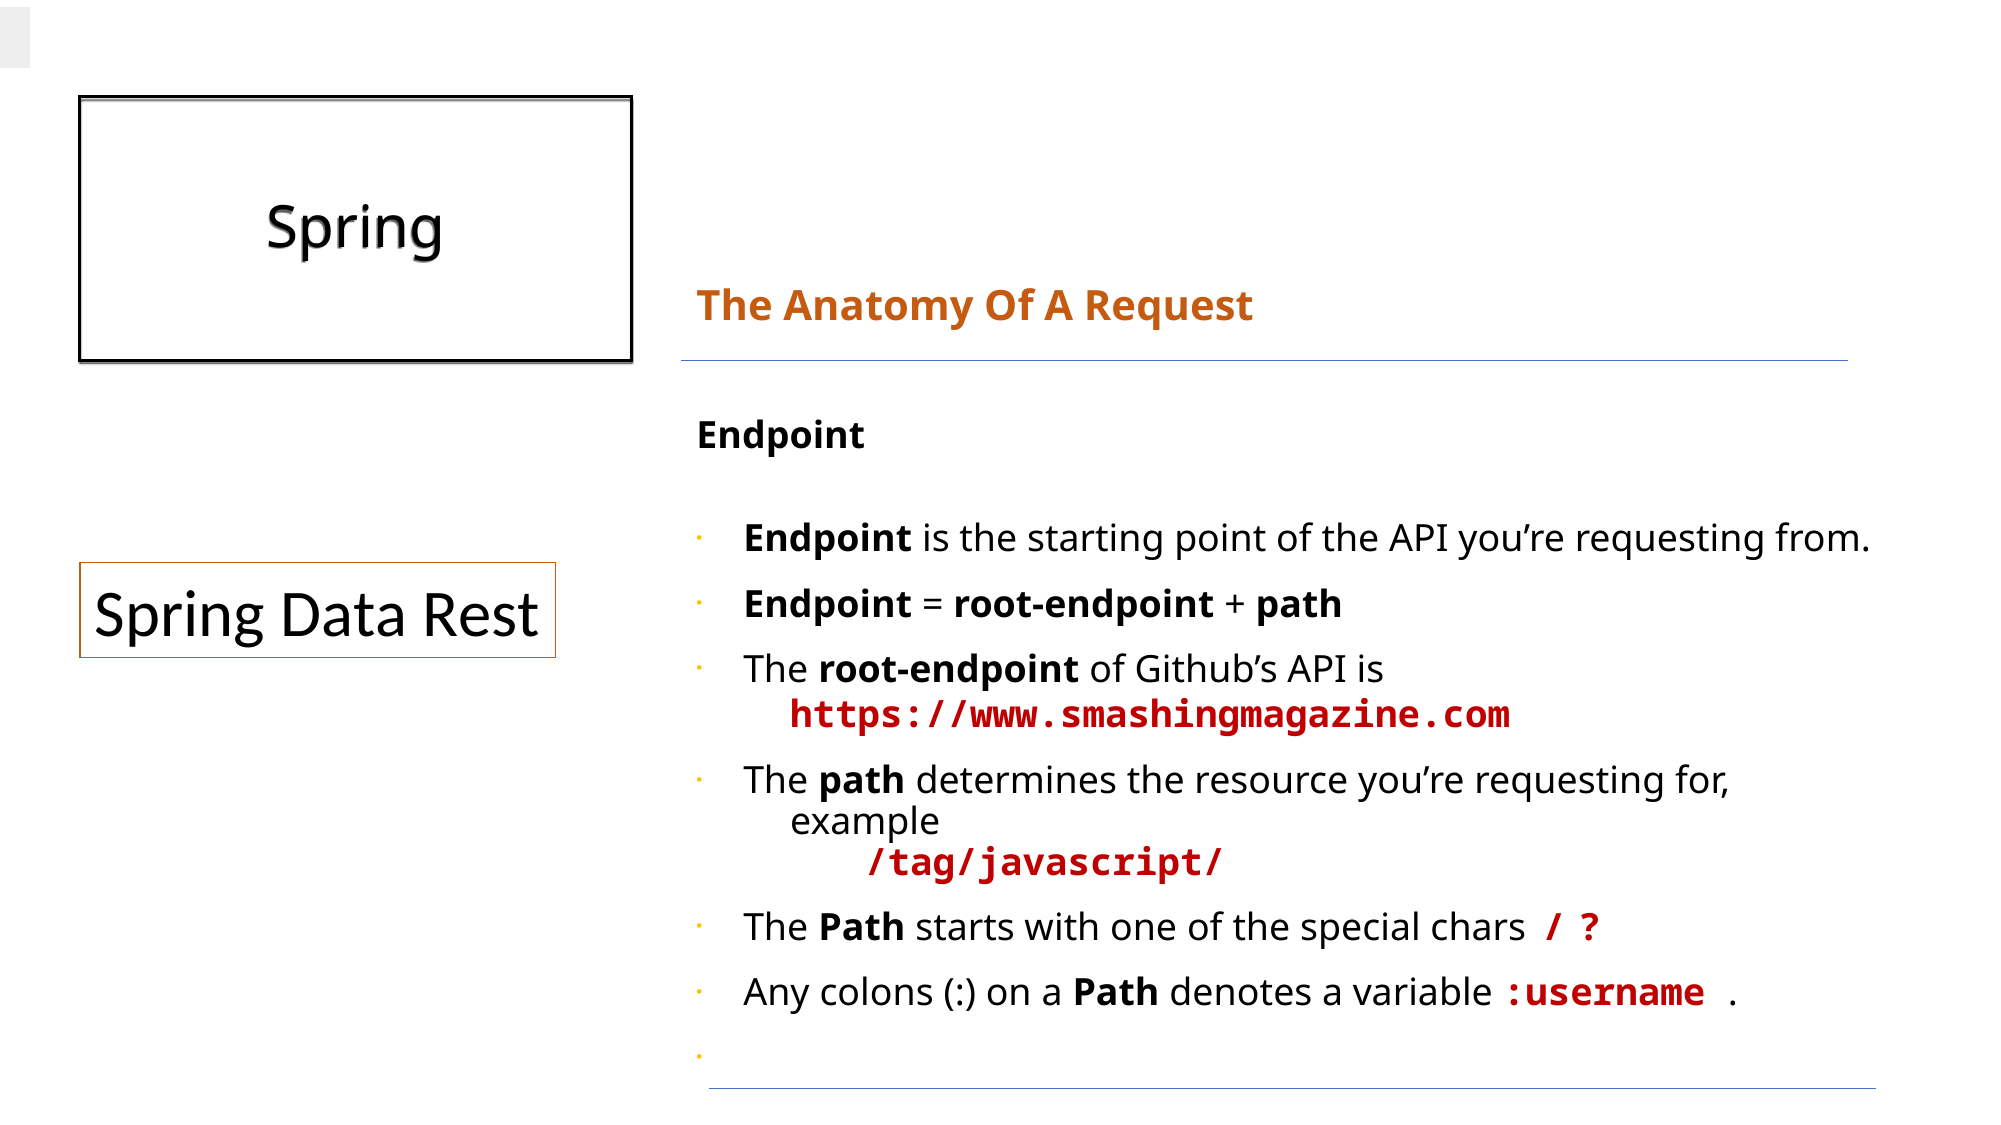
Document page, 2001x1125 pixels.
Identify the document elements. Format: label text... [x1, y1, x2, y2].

text_box The Anatomy Of A Request [681, 271, 1682, 337]
title Spring [79, 96, 632, 361]
text_box Spring Data Rest [80, 562, 556, 658]
text_box Endpoint is the starting point of the API you’re requesting from. Endpoint = root-endpoint + path The root-endpoint of Github’s API is https://www.smashingmagazine.com The path determines the resource you’re requesting for, example /tag/javascript/ The Path starts with one of the special chars / ? Any colons (:) on a Path denotes a variable :username . [681, 511, 1904, 1048]
text_box Endpoint [681, 403, 1682, 464]
text_box [0, 7, 30, 68]
